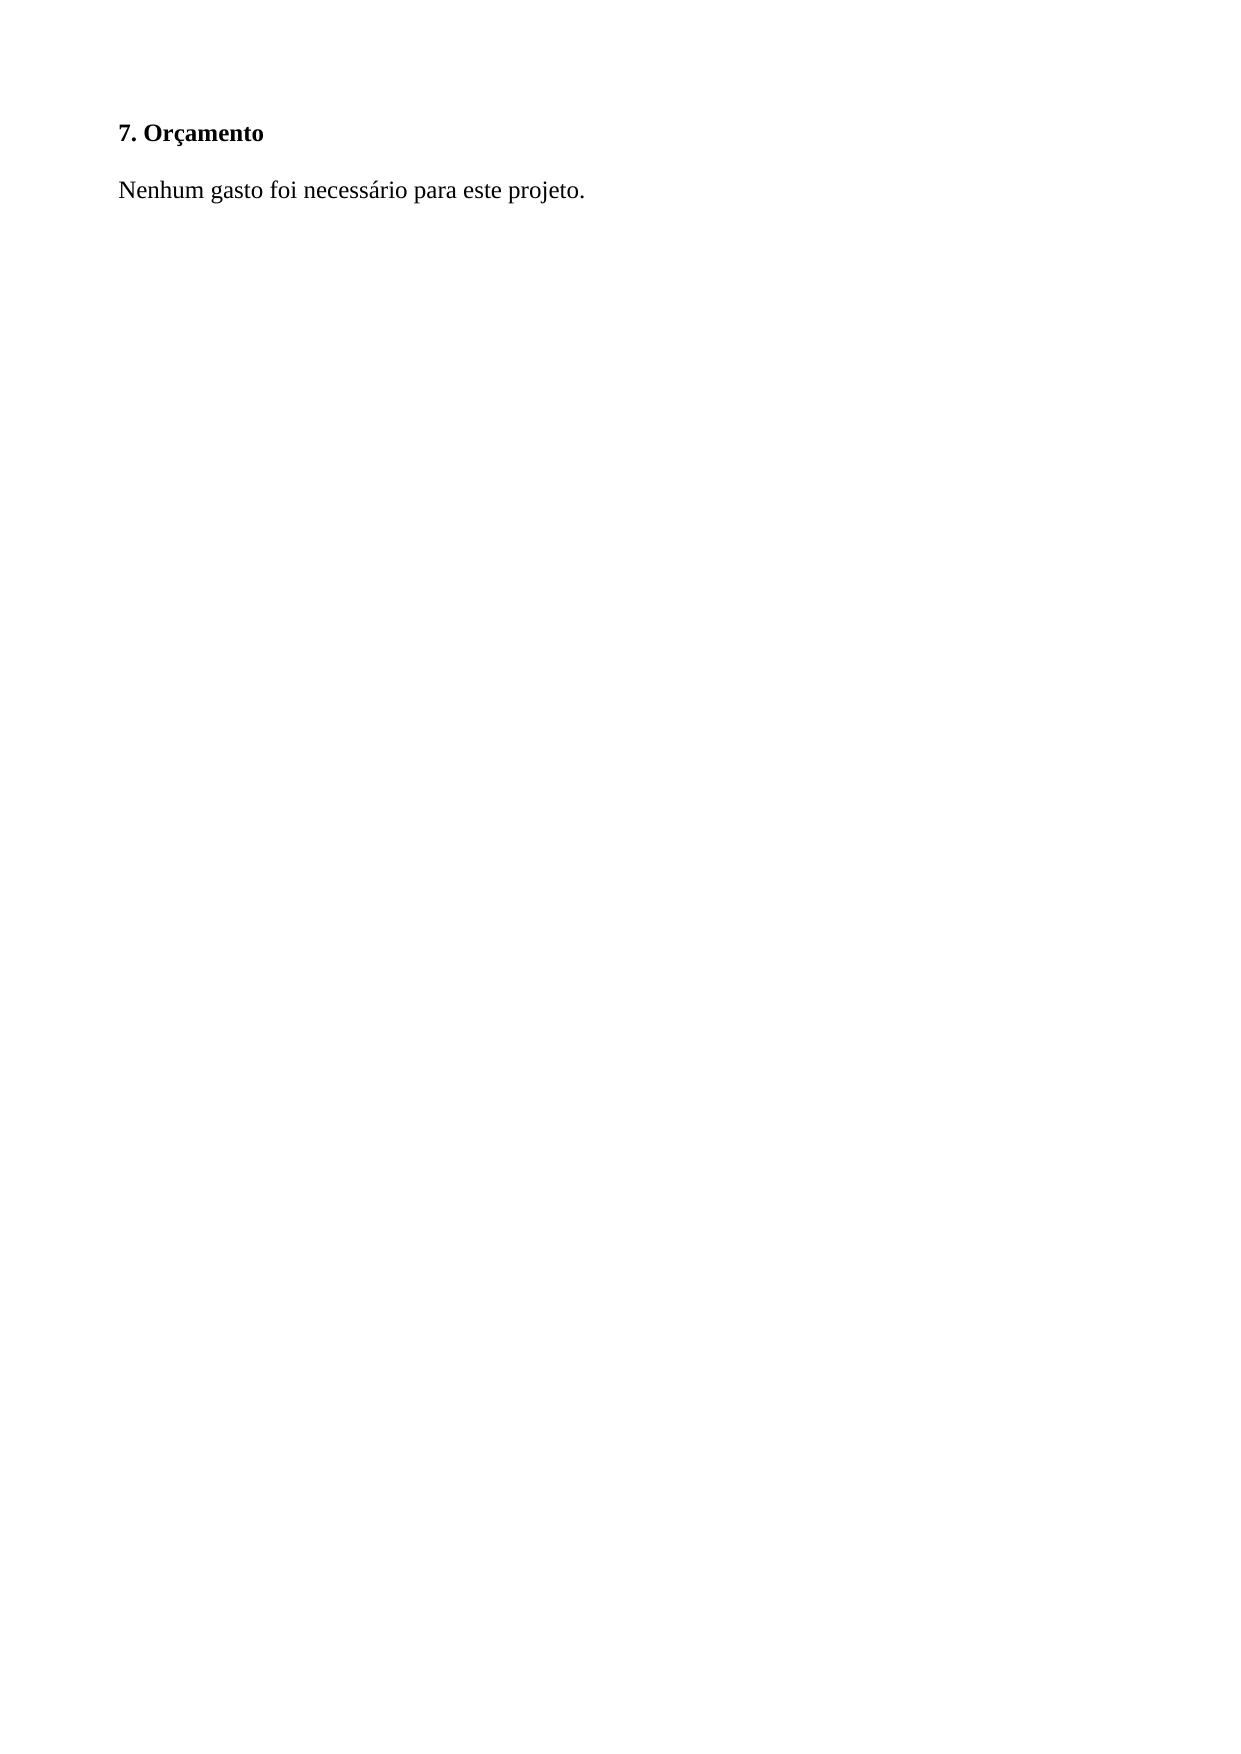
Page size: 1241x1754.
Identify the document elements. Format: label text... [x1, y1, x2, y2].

text 7. Orçamento [118, 118, 1122, 147]
text Nenhum gasto foi necessário para este projeto. [118, 176, 1122, 204]
